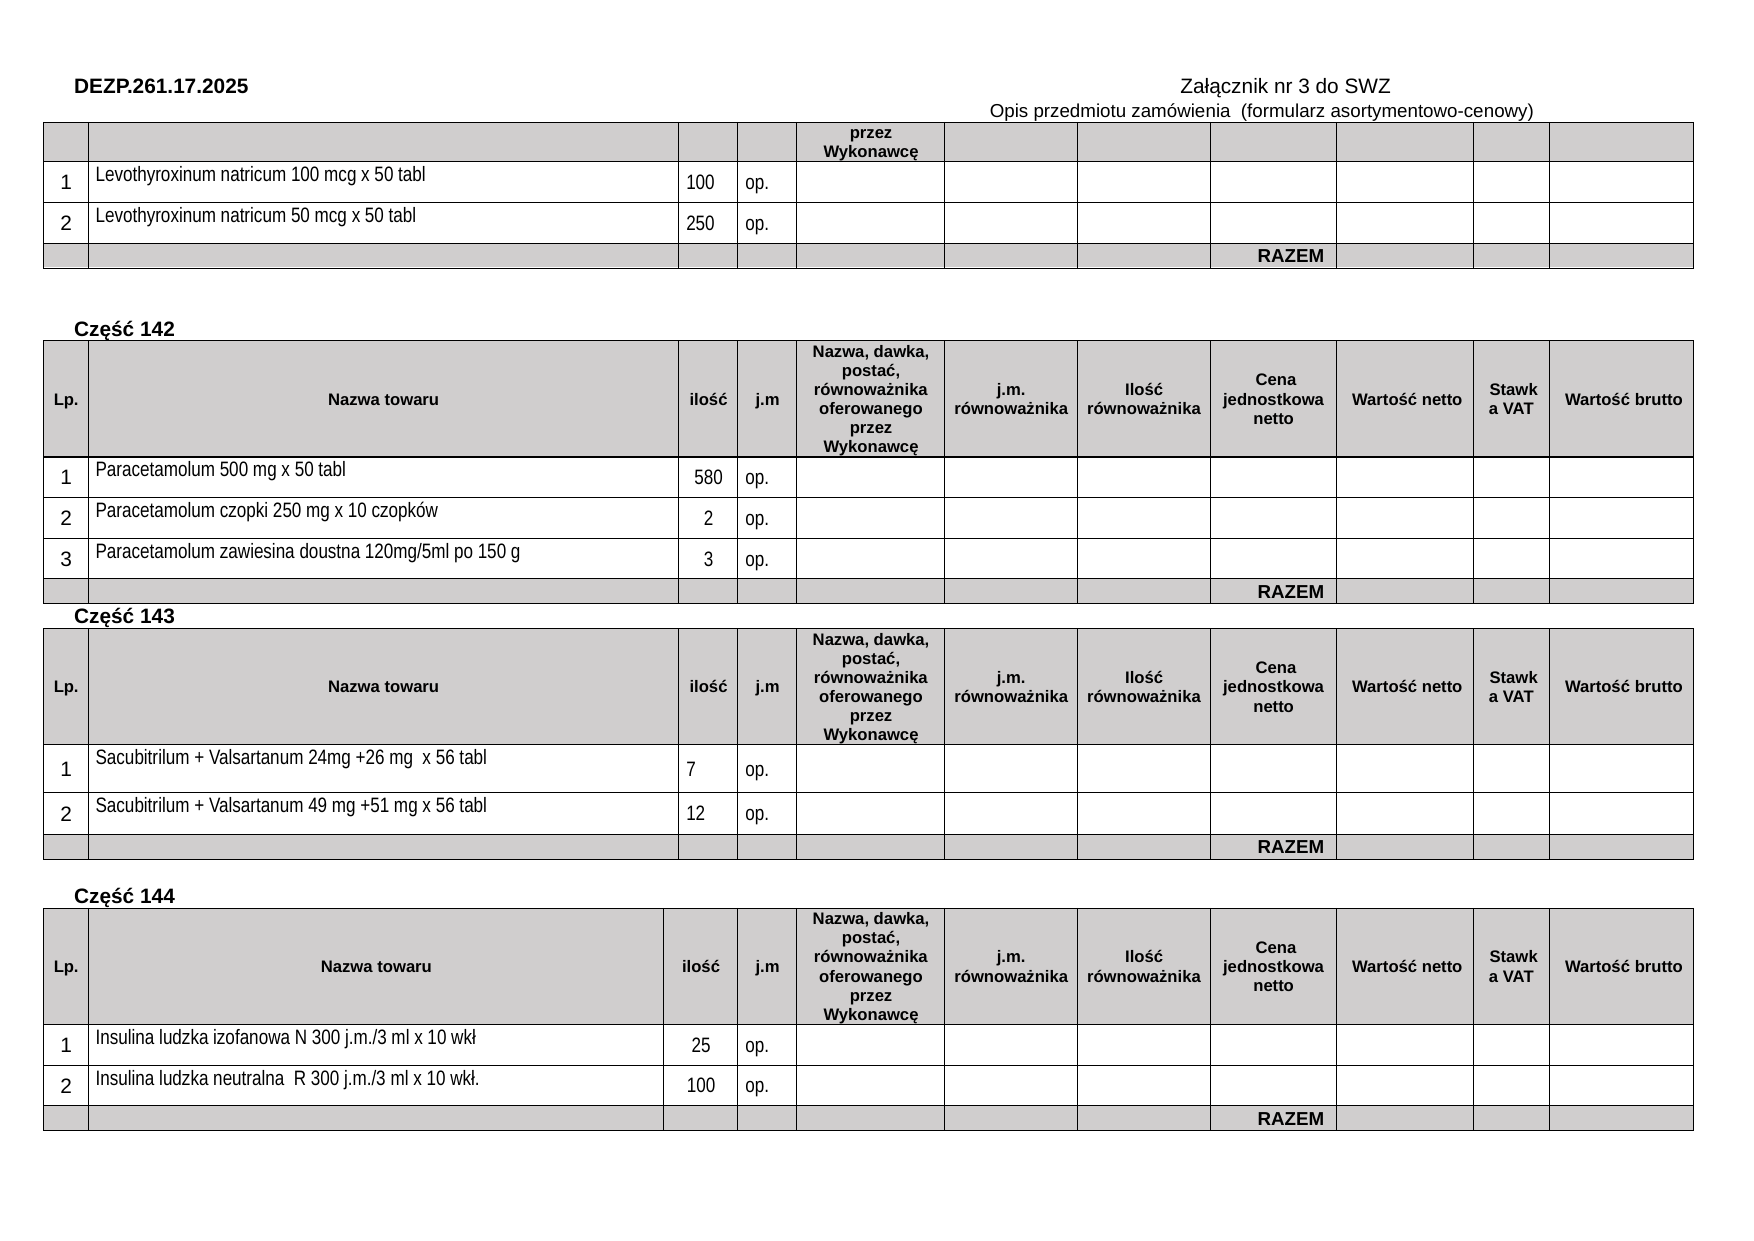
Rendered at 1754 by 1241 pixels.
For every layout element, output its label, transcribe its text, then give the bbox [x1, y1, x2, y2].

table_cell 1 [44, 745, 88, 792]
table_cell [1078, 1066, 1210, 1105]
table_header Nazwa towaru [89, 909, 663, 1024]
table_header Wartość netto [1337, 629, 1473, 744]
table_cell RAZEM [1211, 1106, 1336, 1130]
table_cell [1550, 244, 1693, 267]
table_cell [1078, 244, 1210, 267]
table_cell [1078, 579, 1210, 603]
table_header [679, 123, 737, 161]
table_cell [1211, 539, 1336, 578]
table_cell [1550, 793, 1693, 834]
table_cell [44, 835, 88, 859]
table_cell [738, 244, 796, 267]
table_cell [1474, 1106, 1549, 1130]
table_cell [797, 835, 944, 859]
table_cell [1078, 793, 1210, 834]
table_cell [1474, 1066, 1549, 1105]
table_cell [1337, 793, 1473, 834]
table_header [1474, 123, 1549, 161]
table_cell [1550, 1025, 1693, 1064]
table_cell [1474, 579, 1549, 603]
table_cell [1550, 745, 1693, 792]
table_cell [1078, 745, 1210, 792]
table_header [945, 123, 1077, 161]
table_header j.m [738, 909, 796, 1024]
table_cell [1474, 1025, 1549, 1064]
table_cell [945, 745, 1077, 792]
table_cell 100 [664, 1066, 737, 1105]
table_cell [664, 1106, 737, 1130]
table_cell op. [738, 203, 796, 242]
table_cell [797, 458, 944, 497]
table_cell op. [738, 458, 796, 497]
table_cell [1337, 1066, 1473, 1105]
table_cell Insulina ludzka izofanowa N 300 j.m./3 ml x 10 wkł [89, 1025, 663, 1064]
table_cell [1550, 835, 1693, 859]
table_cell [1078, 1025, 1210, 1064]
table_cell 2 [44, 498, 88, 538]
table_cell [1211, 203, 1336, 242]
table_header Lp. [44, 341, 88, 456]
table_cell [945, 203, 1077, 242]
table_cell [1474, 244, 1549, 267]
table_header Lp. [44, 909, 88, 1024]
table_header j.m. równoważnika [945, 341, 1077, 456]
table_cell [679, 579, 737, 603]
table_cell [1474, 745, 1549, 792]
table_cell [1211, 1066, 1336, 1105]
table_cell op. [738, 745, 796, 792]
table_cell [1474, 539, 1549, 578]
table_cell [679, 244, 737, 267]
table_header [89, 123, 678, 161]
table_header Cena jednostkowa netto [1211, 341, 1336, 456]
table_cell [1550, 203, 1693, 242]
table_cell [797, 1066, 944, 1105]
table_cell op. [738, 498, 796, 538]
table_cell [1078, 203, 1210, 242]
table_cell Paracetamolum czopki 250 mg x 10 czopków [89, 498, 678, 538]
table_header ilość [664, 909, 737, 1024]
table_header Stawka VAT [1474, 909, 1549, 1024]
table_cell [1078, 458, 1210, 497]
table_cell [1211, 793, 1336, 834]
table_header Stawka VAT [1474, 341, 1549, 456]
table_cell [945, 579, 1077, 603]
table_header ilość [679, 629, 737, 744]
table_header Nazwa towaru [89, 341, 678, 456]
table_cell [797, 539, 944, 578]
table_cell [945, 835, 1077, 859]
table_cell Levothyroxinum natricum 100 mcg x 50 tabl [89, 162, 678, 202]
table_cell op. [738, 1025, 796, 1064]
table_cell 580 [679, 458, 737, 497]
table_cell RAZEM [1211, 579, 1336, 603]
table_cell [1337, 835, 1473, 859]
table_cell [44, 1106, 88, 1130]
table_cell [945, 1066, 1077, 1105]
text Część 144 [74, 884, 1606, 908]
table_header Ilość równoważnika [1078, 909, 1210, 1024]
table_cell [797, 1106, 944, 1130]
table_cell [1474, 162, 1549, 202]
text Część 142 [74, 316, 1606, 340]
table_cell [1550, 539, 1693, 578]
table_cell [44, 579, 88, 603]
table_cell op. [738, 793, 796, 834]
table_cell 100 [679, 162, 737, 202]
table_cell [44, 244, 88, 267]
table_cell [738, 1106, 796, 1130]
table_cell [1211, 162, 1336, 202]
table_cell 1 [44, 458, 88, 497]
table_cell 12 [679, 793, 737, 834]
table_header Nazwa, dawka, postać, równoważnika oferowanego przez Wykonawcę [797, 629, 944, 744]
table_cell [1337, 1106, 1473, 1130]
table_cell [797, 579, 944, 603]
table_cell [679, 835, 737, 859]
table_cell [945, 498, 1077, 538]
table_cell [797, 793, 944, 834]
table_cell [1337, 244, 1473, 267]
table_cell [945, 458, 1077, 497]
table_cell [945, 162, 1077, 202]
table_cell 7 [679, 745, 737, 792]
table_cell [1337, 539, 1473, 578]
table_cell [1337, 162, 1473, 202]
table_cell Sacubitrilum + Valsartanum 49 mg +51 mg x 56 tabl [89, 793, 678, 834]
table_header Cena jednostkowa netto [1211, 909, 1336, 1024]
table_header Cena jednostkowa netto [1211, 629, 1336, 744]
table_cell 250 [679, 203, 737, 242]
table_cell Paracetamolum 500 mg x 50 tabl [89, 458, 678, 497]
table_cell 1 [44, 1025, 88, 1064]
table_cell 2 [44, 1066, 88, 1105]
table_header Nazwa, dawka, postać, równoważnika oferowanego przez Wykonawcę [797, 341, 944, 456]
table_cell [1337, 579, 1473, 603]
table_cell [945, 1106, 1077, 1130]
table_cell [1337, 745, 1473, 792]
table_cell [1211, 458, 1336, 497]
table_cell [1550, 498, 1693, 538]
table_cell [945, 539, 1077, 578]
table_cell [1550, 162, 1693, 202]
table_header j.m. równoważnika [945, 629, 1077, 744]
table_cell [1211, 745, 1336, 792]
table_cell [1078, 498, 1210, 538]
table_cell [797, 203, 944, 242]
table_cell [738, 579, 796, 603]
table_header [1550, 123, 1693, 161]
table_cell [797, 1025, 944, 1064]
table_header Wartość netto [1337, 909, 1473, 1024]
table_header j.m. równoważnika [945, 909, 1077, 1024]
table_header j.m [738, 629, 796, 744]
table_cell op. [738, 539, 796, 578]
text Część 143 [74, 604, 1606, 628]
table_cell [797, 498, 944, 538]
table_cell 2 [44, 793, 88, 834]
table_cell [738, 835, 796, 859]
table_header ilość [679, 341, 737, 456]
table_header Stawka VAT [1474, 629, 1549, 744]
table_header Wartość netto [1337, 341, 1473, 456]
table_cell [797, 244, 944, 267]
table_cell [1474, 498, 1549, 538]
table_cell [945, 244, 1077, 267]
table_header [1211, 123, 1336, 161]
table_cell [1337, 1025, 1473, 1064]
table_header Wartość brutto [1550, 629, 1693, 744]
table_cell [89, 244, 678, 267]
table_cell [945, 1025, 1077, 1064]
table_cell [1474, 793, 1549, 834]
table_cell [89, 1106, 663, 1130]
table_header Ilość równoważnika [1078, 341, 1210, 456]
table_header [1337, 123, 1473, 161]
table_header Wartość brutto [1550, 341, 1693, 456]
table_cell [89, 835, 678, 859]
table_header [44, 123, 88, 161]
table_cell 2 [679, 498, 737, 538]
table_header Ilość równoważnika [1078, 629, 1210, 744]
table_cell RAZEM [1211, 244, 1336, 267]
table_cell [1078, 162, 1210, 202]
table_header [1078, 123, 1210, 161]
table_cell [1550, 1066, 1693, 1105]
table_cell [1211, 498, 1336, 538]
table_cell [1078, 1106, 1210, 1130]
table_cell 25 [664, 1025, 737, 1064]
table_cell [1550, 579, 1693, 603]
table_cell 3 [44, 539, 88, 578]
table_cell [1211, 1025, 1336, 1064]
table_cell RAZEM [1211, 835, 1336, 859]
table_cell [1337, 203, 1473, 242]
table_header Nazwa towaru [89, 629, 678, 744]
table_header Wartość brutto [1550, 909, 1693, 1024]
table_header j.m [738, 341, 796, 456]
table_cell [1337, 498, 1473, 538]
table_header [738, 123, 796, 161]
table_cell [1474, 203, 1549, 242]
table_cell op. [738, 162, 796, 202]
table_cell [1078, 539, 1210, 578]
table_cell [89, 579, 678, 603]
table_cell 2 [44, 203, 88, 242]
table_cell [1550, 1106, 1693, 1130]
table_header przez Wykonawcę [797, 123, 944, 161]
table_cell [1337, 458, 1473, 497]
table_header Nazwa, dawka, postać, równoważnika oferowanego przez Wykonawcę [797, 909, 944, 1024]
table_cell Insulina ludzka neutralna R 300 j.m./3 ml x 10 wkł. [89, 1066, 663, 1105]
table_cell [797, 162, 944, 202]
table_cell [945, 793, 1077, 834]
table_header Lp. [44, 629, 88, 744]
table_cell [1078, 835, 1210, 859]
table_cell [1474, 835, 1549, 859]
table_cell [797, 745, 944, 792]
table_cell 1 [44, 162, 88, 202]
table_cell op. [738, 1066, 796, 1105]
table_cell [1550, 458, 1693, 497]
table_cell Sacubitrilum + Valsartanum 24mg +26 mg x 56 tabl [89, 745, 678, 792]
table_cell Paracetamolum zawiesina doustna 120mg/5ml po 150 g [89, 539, 678, 578]
table_cell 3 [679, 539, 737, 578]
table_cell [1474, 458, 1549, 497]
table_cell Levothyroxinum natricum 50 mcg x 50 tabl [89, 203, 678, 242]
